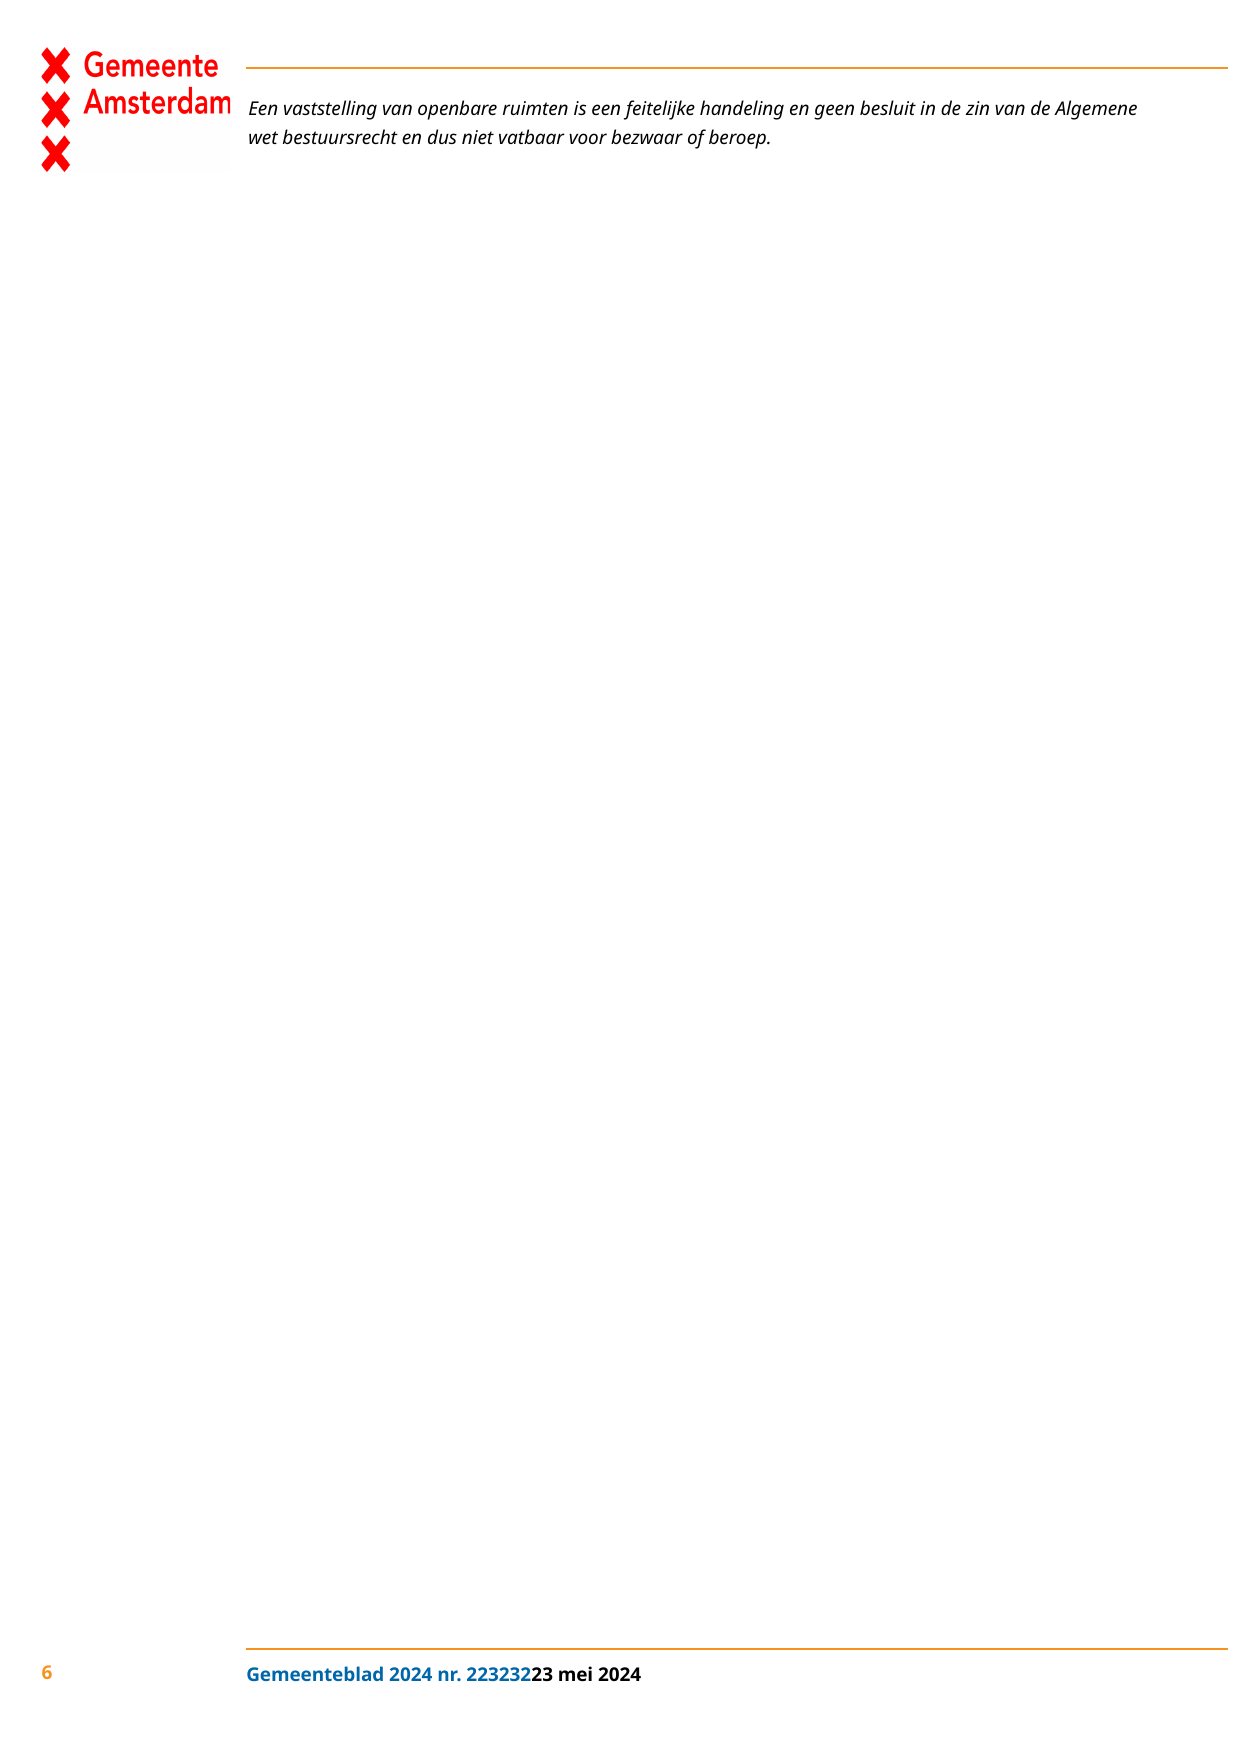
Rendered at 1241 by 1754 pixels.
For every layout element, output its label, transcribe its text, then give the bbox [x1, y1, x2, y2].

text Een vaststelling van openbare ruimten is een feitelijke handeling en geen besluit in de zin van de Algemene wet bestuursrecht en dus niet vatbaar voor bezwaar of beroep. [248, 95, 1152, 150]
picture [41, 47, 231, 172]
